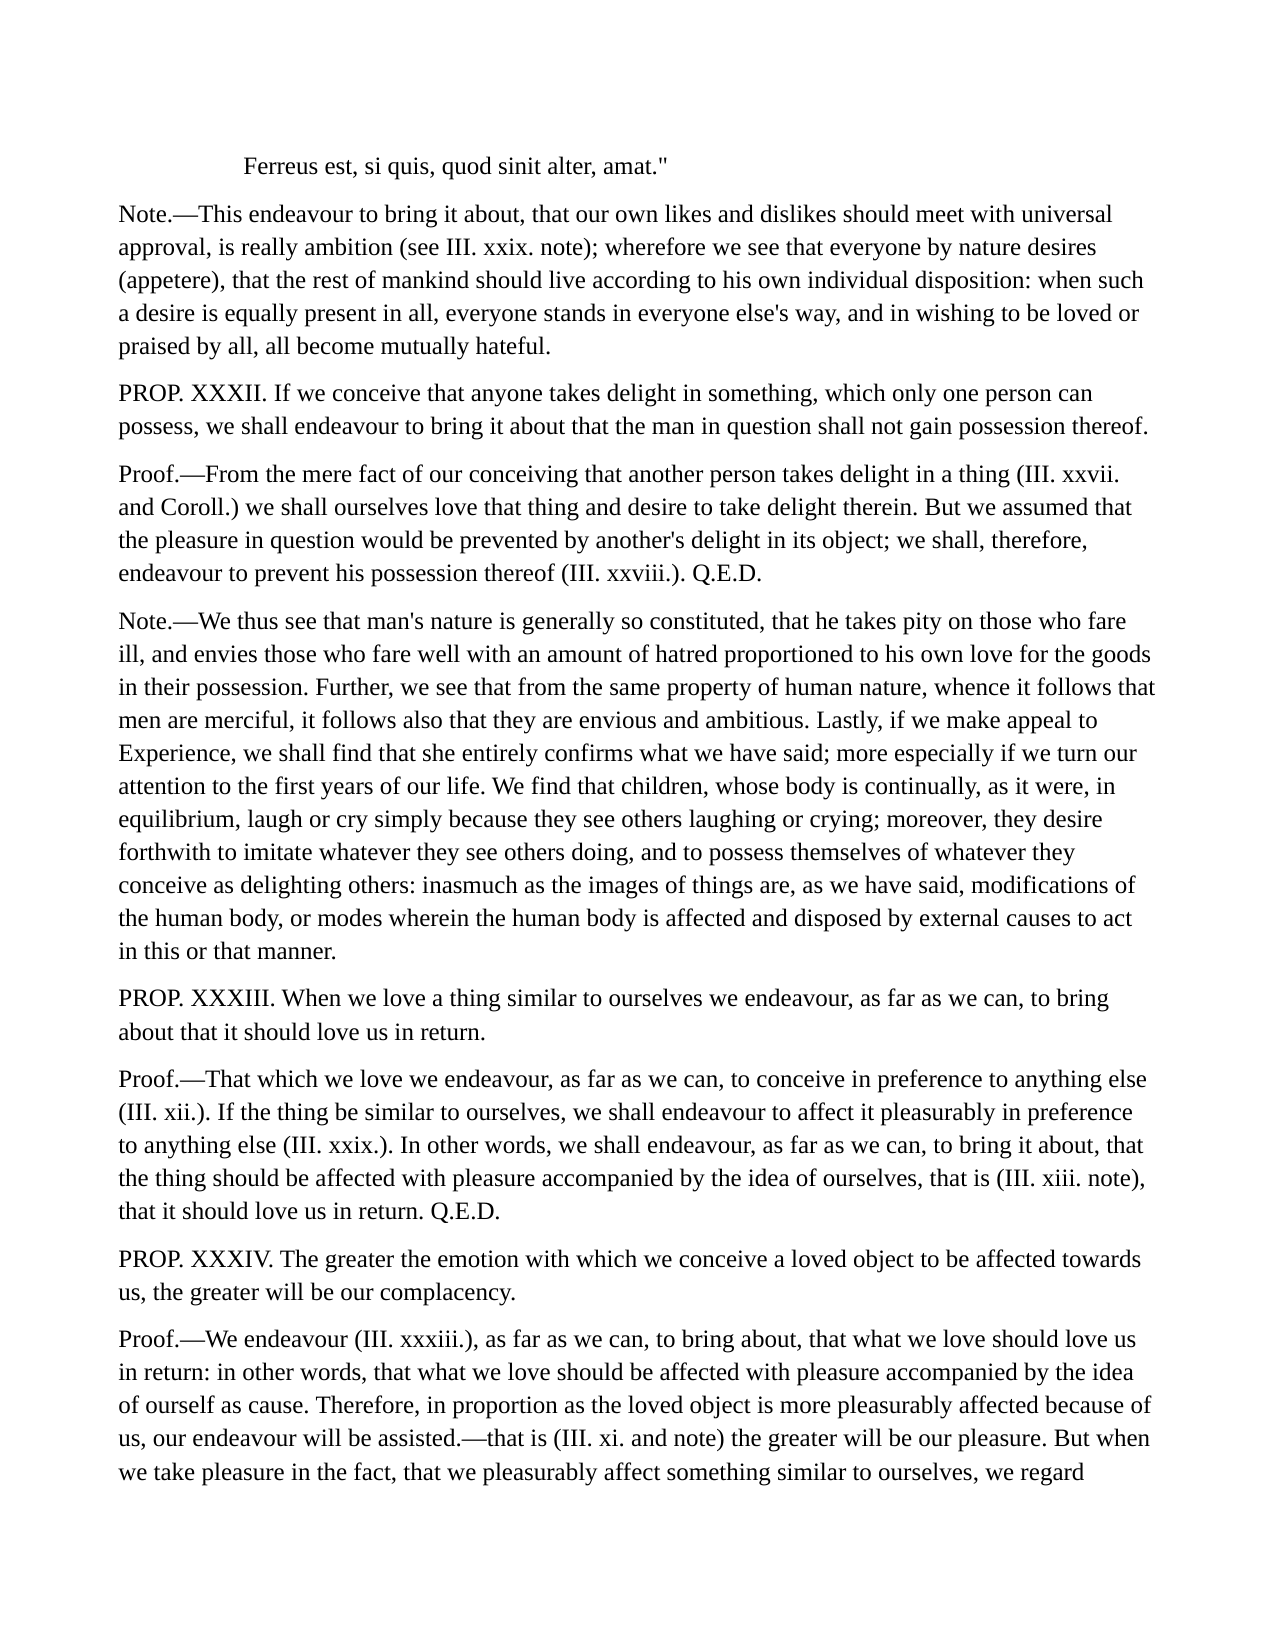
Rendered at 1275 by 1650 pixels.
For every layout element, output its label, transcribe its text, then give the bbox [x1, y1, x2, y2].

text PROP. XXXII. If we conceive that anyone takes delight in something, which only one person can possess, we shall endeavour to bring it about that the man in question shall not gain possession thereof. [118, 378, 1157, 440]
text Note.—This endeavour to bring it about, that our own likes and dislikes should meet with universal approval, is really ambition (see III. xxix. note); wherefore we see that everyone by nature desires (appetere), that the rest of mankind should live according to his own individual disposition: when such a desire is equally present in all, everyone stands in everyone else's way, and in wishing to be loved or praised by all, all become mutually hateful. [118, 199, 1157, 359]
text Ferreus est, si quis, quod sinit alter, amat." [243, 118, 1157, 180]
text Proof.—From the mere fact of our conceiving that another person takes delight in a thing (III. xxvii. and Coroll.) we shall ourselves love that thing and desire to take delight therein. But we assumed that the pleasure in question would be prevented by another's delight in its object; we shall, therefore, endeavour to prevent his possession thereof (III. xxviii.). Q.E.D. [118, 459, 1157, 587]
text PROP. XXXIV. The greater the emotion with which we conceive a loved object to be affected towards us, the greater will be our complacency. [118, 1244, 1157, 1306]
text Proof.—That which we love we endeavour, as far as we can, to conceive in preference to anything else (III. xii.). If the thing be similar to ourselves, we shall endeavour to affect it pleasurably in preference to anything else (III. xxix.). In other words, we shall endeavour, as far as we can, to bring it about, that the thing should be affected with pleasure accompanied by the idea of ourselves, that is (III. xiii. note), that it should love us in return. Q.E.D. [118, 1064, 1157, 1225]
text Proof.—We endeavour (III. xxxiii.), as far as we can, to bring about, that what we love should love us in return: in other words, that what we love should be affected with pleasure accompanied by the idea of ourself as cause. Therefore, in proportion as the loved object is more pleasurably affected because of us, our endeavour will be assisted.—that is (III. xi. and note) the greater will be our pleasure. But when we take pleasure in the fact, that we pleasurably affect something similar to ourselves, we regard [118, 1324, 1157, 1485]
text PROP. XXXIII. When we love a thing similar to ourselves we endeavour, as far as we can, to bring about that it should love us in return. [118, 983, 1157, 1045]
text Note.—We thus see that man's nature is generally so constituted, that he takes pity on those who fare ill, and envies those who fare well with an amount of hatred proportioned to his own love for the goods in their possession. Further, we see that from the same property of human nature, whence it follows that men are merciful, it follows also that they are envious and ambitious. Lastly, if we make appeal to Experience, we shall find that she entirely confirms what we have said; more especially if we turn our attention to the first years of our life. We find that children, whose body is continually, as it were, in equilibrium, laugh or cry simply because they see others laughing or crying; moreover, they desire forthwith to imitate whatever they see others doing, and to possess themselves of whatever they conceive as delighting others: inasmuch as the images of things are, as we have said, modifications of the human body, or modes wherein the human body is affected and disposed by external causes to act in this or that manner. [118, 606, 1157, 965]
